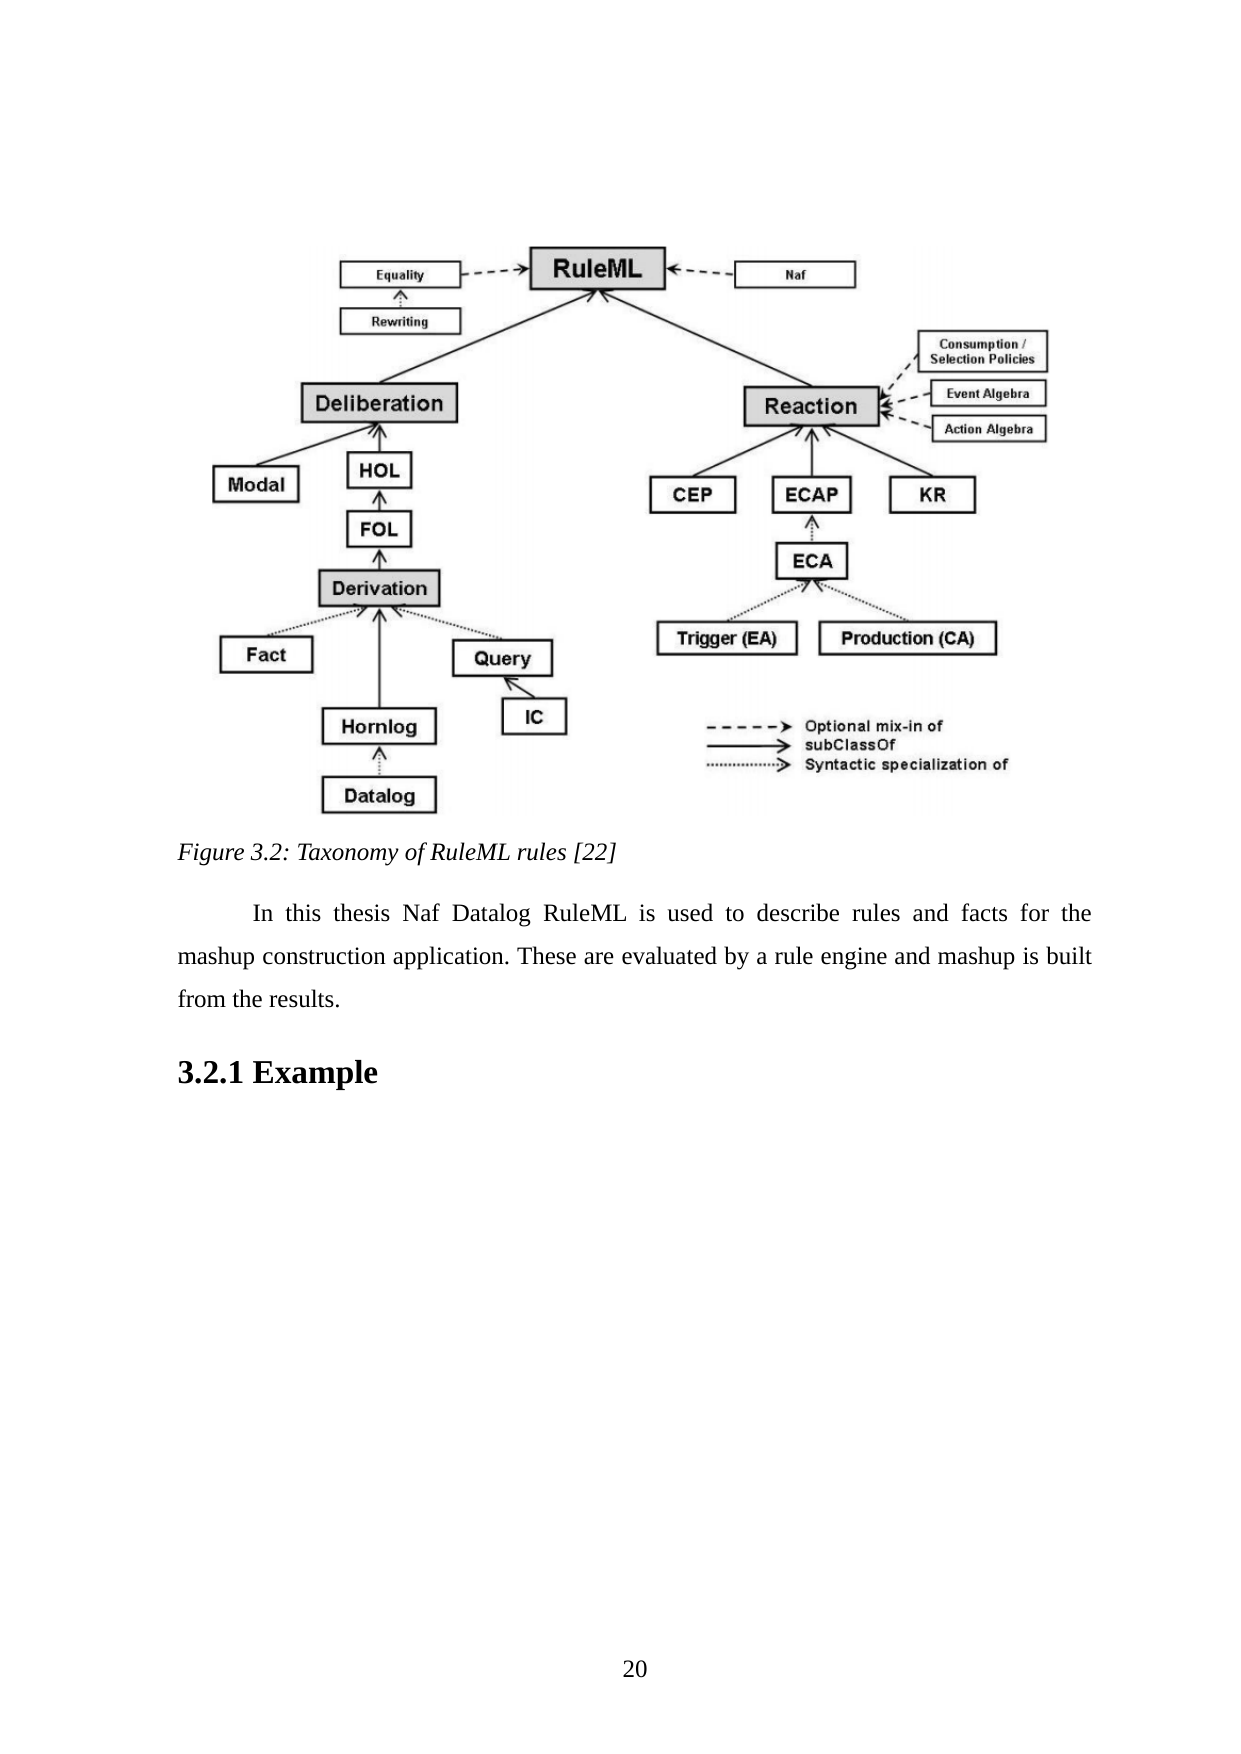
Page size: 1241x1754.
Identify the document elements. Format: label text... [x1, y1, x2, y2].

picture [177, 236, 1093, 823]
text Figure 3.2: Taxonomy of RuleML rules [22] [177, 823, 1093, 866]
text [177, 206, 1093, 236]
text In this thesis Naf Datalog RuleML is used to describe rules and facts for the mashup construction application. These are evaluated by a rule engine and mashup is built from the results. [177, 866, 1093, 1013]
subtitle Example [177, 1052, 1093, 1091]
